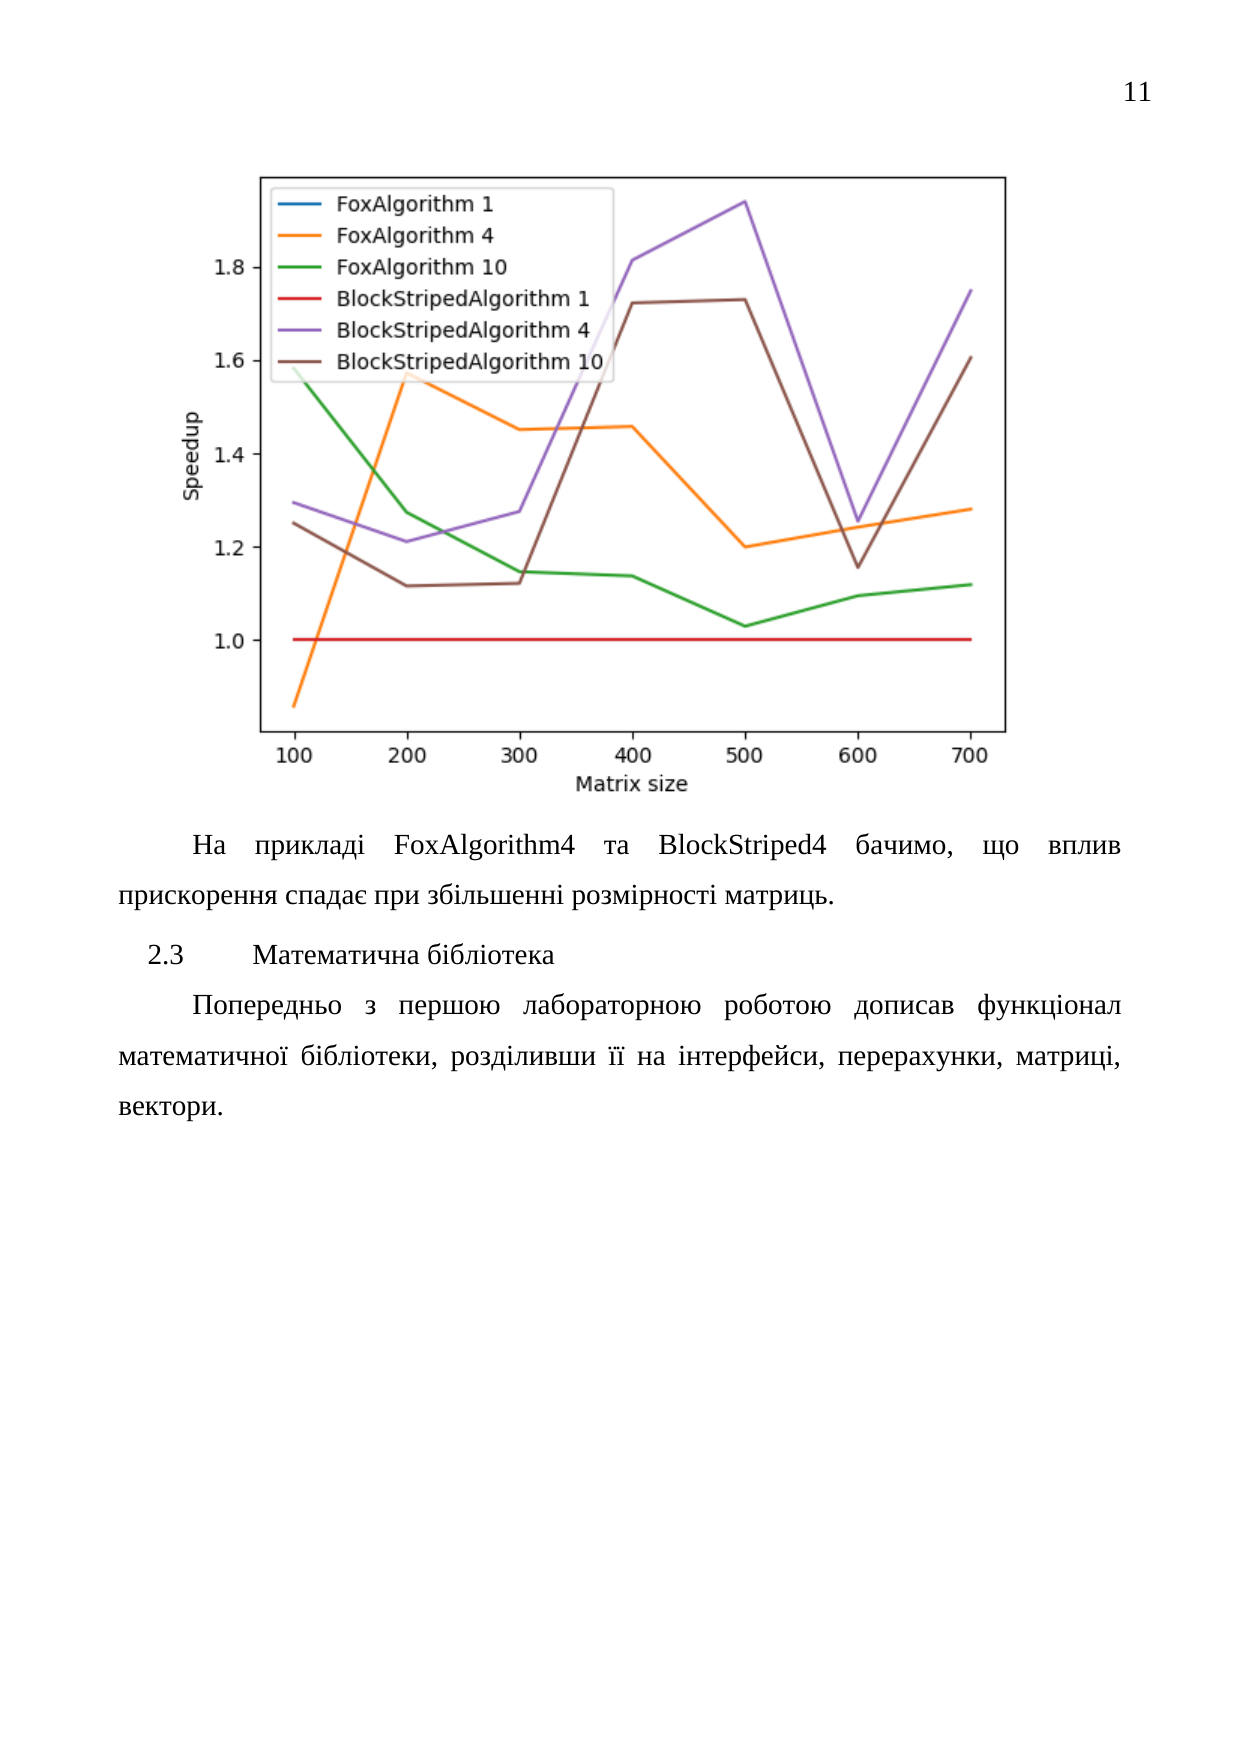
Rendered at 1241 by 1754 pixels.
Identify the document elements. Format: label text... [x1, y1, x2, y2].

text Попередньо з першою лабораторною роботою дописав функціонал математичної бібліотеки, розділивши її на інтерфейси, перерахунки, матриці, вектори. [118, 987, 1122, 1122]
subtitle Математична бібліотека [118, 937, 1122, 971]
picture [140, 90, 1100, 811]
text На прикладі FoxAlgorithm4 та BlockStriped4 бачимо, що вплив прискорення спадає при збільшенні розмірності матриць. [118, 811, 1122, 911]
